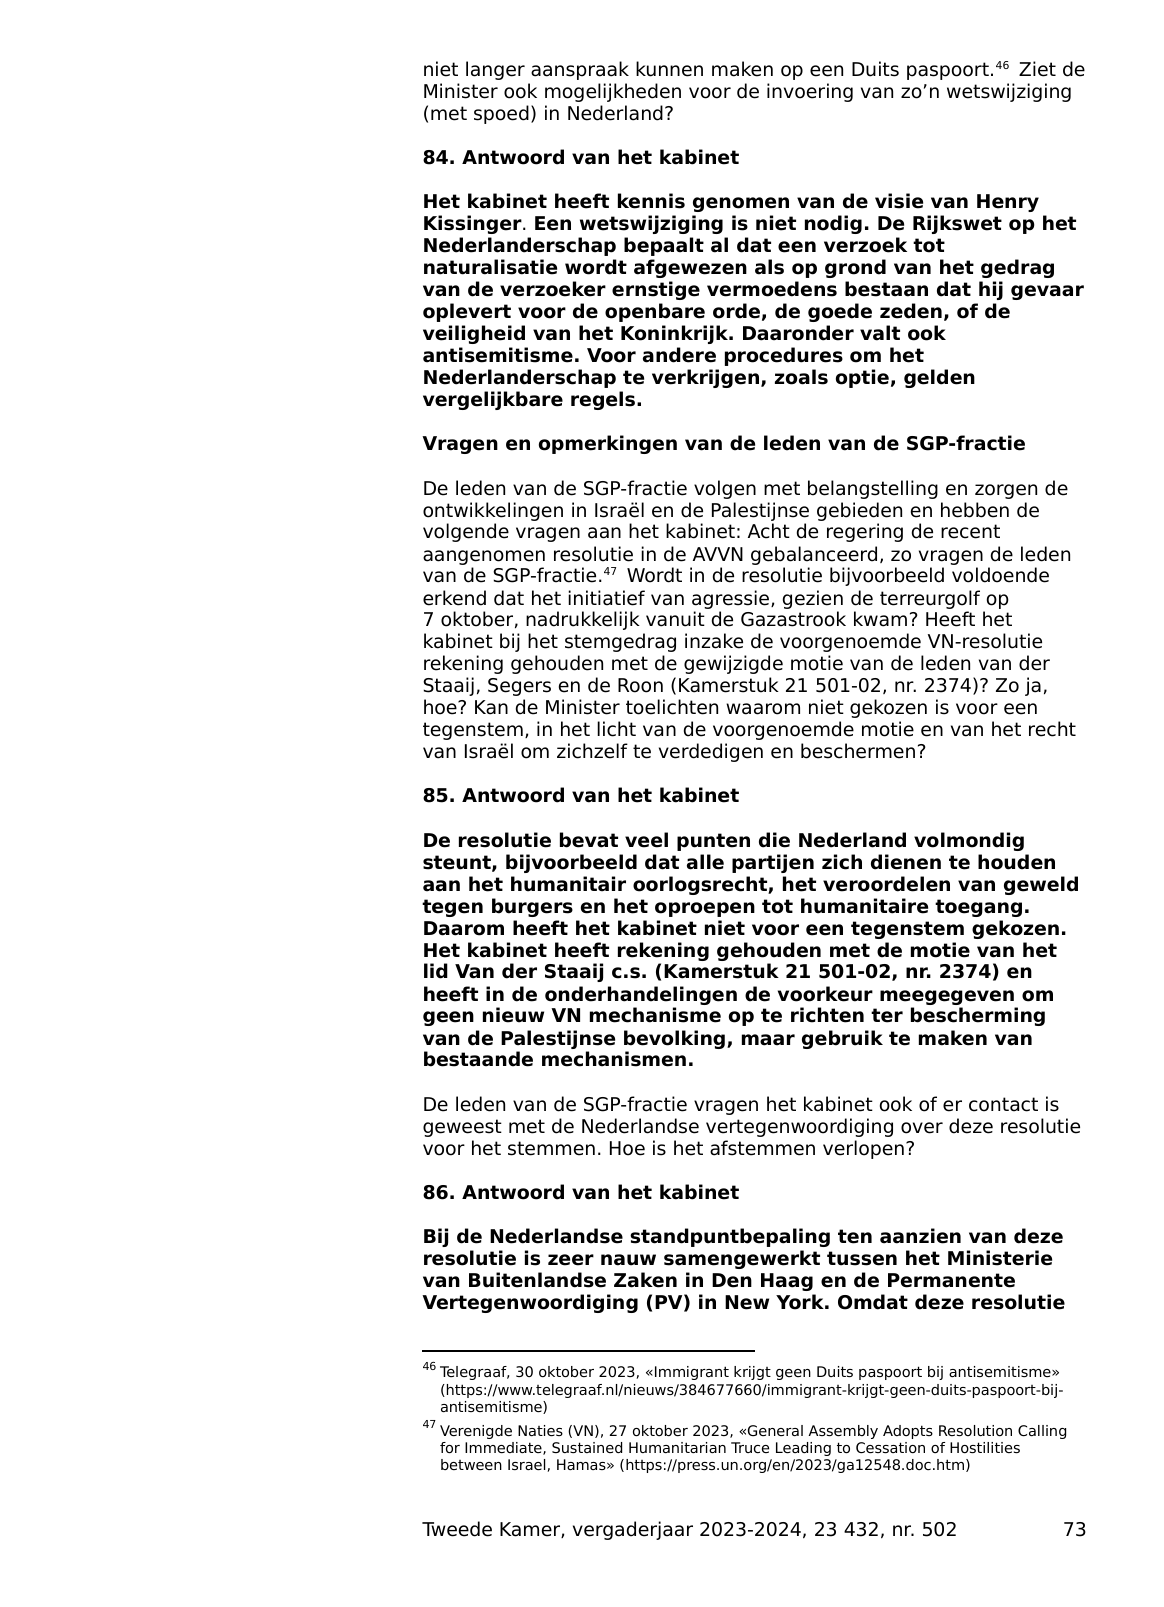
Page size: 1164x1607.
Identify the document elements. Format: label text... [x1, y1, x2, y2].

subtitle Vragen en opmerkingen van de leden van de SGP-fractie [422, 433, 1087, 455]
text De leden van de SGP-fractie vragen het kabinet ook of er contact is geweest met de Nederlandse vertegenwoordiging over deze resolutie voor het stemmen. Hoe is het afstemmen verlopen? [422, 1093, 1087, 1159]
subtitle 86. Antwoord van het kabinet [422, 1182, 1087, 1204]
text De leden van de SGP-fractie volgen met belangstelling en zorgen de ontwikkelingen in Israël en de Palestijnse gebieden en hebben de volgende vragen aan het kabinet: Acht de regering de recent aangenomen resolutie in de AVVN gebalanceerd, zo vragen de leden van de SGP-fractie. Wordt in de resolutie bijvoorbeeld voldoende erkend dat het initiatief van agressie, gezien de terreurgolf op 7 oktober, nadrukkelijk vanuit de Gazastrook kwam? Heeft het kabinet bij het stemgedrag inzake de voorgenoemde VN-resolutie rekening gehouden met de gewijzigde motie van de leden van der Staaij, Segers en de Roon (Kamerstuk 21 501-02, nr. 2374)? Zo ja, hoe? Kan de Minister toelichten waarom niet gekozen is voor een tegenstem, in het licht van de voorgenoemde motie en van het recht van Israël om zichzelf te verdedigen en beschermen? [422, 477, 1087, 763]
text De resolutie bevat veel punten die Nederland volmondig steunt, bijvoorbeeld dat alle partijen zich dienen te houden aan het humanitair oorlogsrecht, het veroordelen van geweld tegen burgers en het oproepen tot humanitaire toegang. Daarom heeft het kabinet niet voor een tegenstem gekozen. Het kabinet heeft rekening gehouden met de motie van het lid Van der Staaij c.s. (Kamerstuk 21 501-02, nr. 2374) en heeft in de onderhandelingen de voorkeur meegegeven om geen nieuw VN mechanisme op te richten ter bescherming van de Palestijnse bevolking, maar gebruik te maken van bestaande mechanismen. [422, 829, 1087, 1071]
text Het kabinet heeft kennis genomen van de visie van Henry Kissinger. Een wetswijziging is niet nodig. De Rijkswet op het Nederlanderschap bepaalt al dat een verzoek tot naturalisatie wordt afgewezen als op grond van het gedrag van de verzoeker ernstige vermoedens bestaan dat hij gevaar oplevert voor de openbare orde, de goede zeden, of de veiligheid van het Koninkrijk. Daaronder valt ook antisemitisme. Voor andere procedures om het Nederlanderschap te verkrijgen, zoals optie, gelden vergelijkbare regels. [422, 191, 1087, 411]
text Telegraaf, 30 oktober 2023, «Immigrant krijgt geen Duits paspoort bij antisemitisme» (https://www.telegraaf.nl/nieuws/384677660/immigrant-krijgt-geen-duits-paspoort-bij-antisemitisme) [422, 1360, 1087, 1416]
subtitle 84. Antwoord van het kabinet [422, 147, 1087, 169]
text niet langer aanspraak kunnen maken op een Duits paspoort. Ziet de Minister ook mogelijkheden voor de invoering van zo’n wetswijziging (met spoed) in Nederland? [422, 59, 1087, 125]
subtitle 85. Antwoord van het kabinet [422, 785, 1087, 807]
text Bij de Nederlandse standpuntbepaling ten aanzien van deze resolutie is zeer nauw samengewerkt tussen het Ministerie van Buitenlandse Zaken in Den Haag en de Permanente Vertegenwoordiging (PV) in New York. Omdat deze resolutie [422, 1226, 1087, 1314]
text Verenigde Naties (VN), 27 oktober 2023, «General Assembly Adopts Resolution Calling for Immediate, Sustained Humanitarian Truce Leading to Cessation of Hostilities between Israel, Hamas» (https://press.un.org/en/2023/ga12548.doc.htm) [422, 1418, 1087, 1474]
